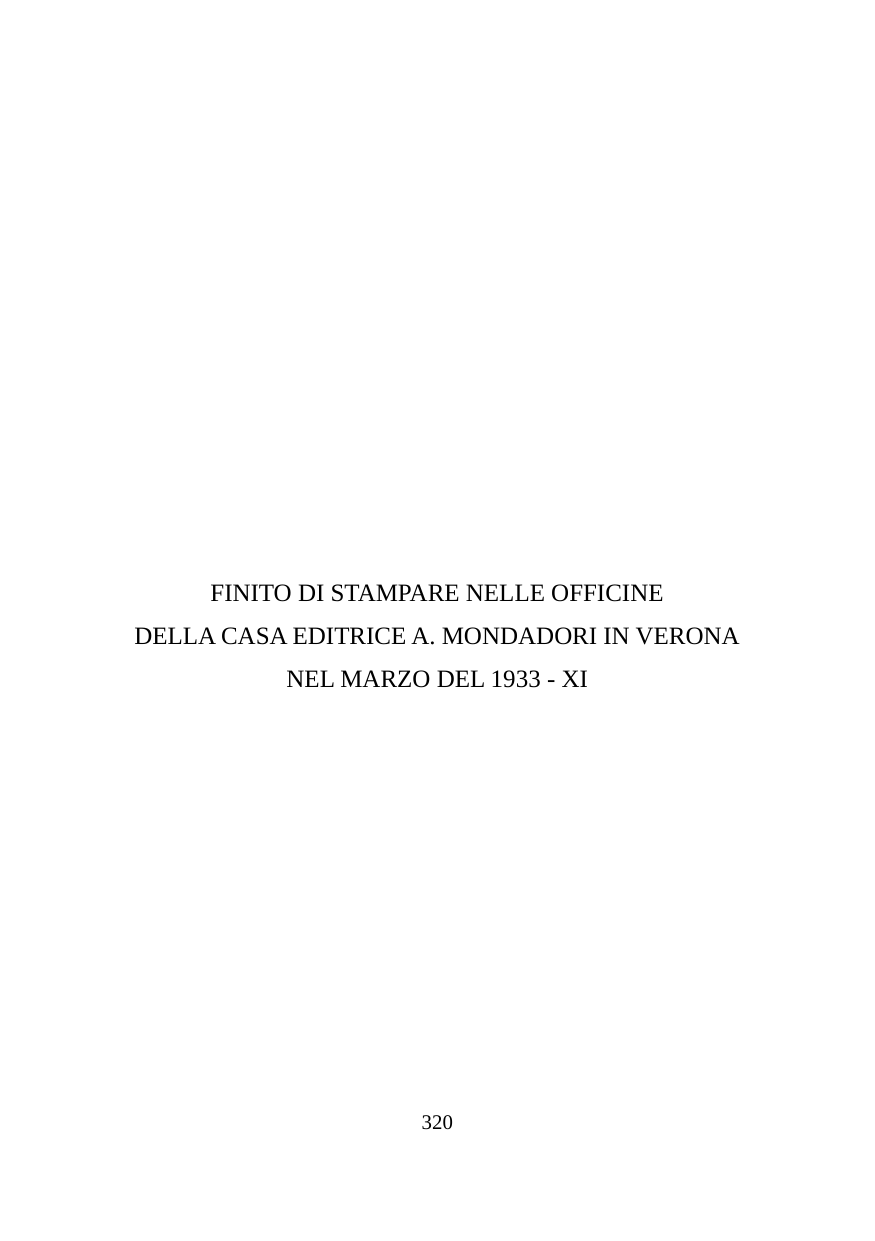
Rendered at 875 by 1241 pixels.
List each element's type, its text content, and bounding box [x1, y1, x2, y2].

text FINITO DI STAMPARE NELLE OFFICINE DELLA CASA EDITRICE A. MONDADORI IN VERONA NEL MARZO DEL 1933 - XI [106, 578, 768, 693]
